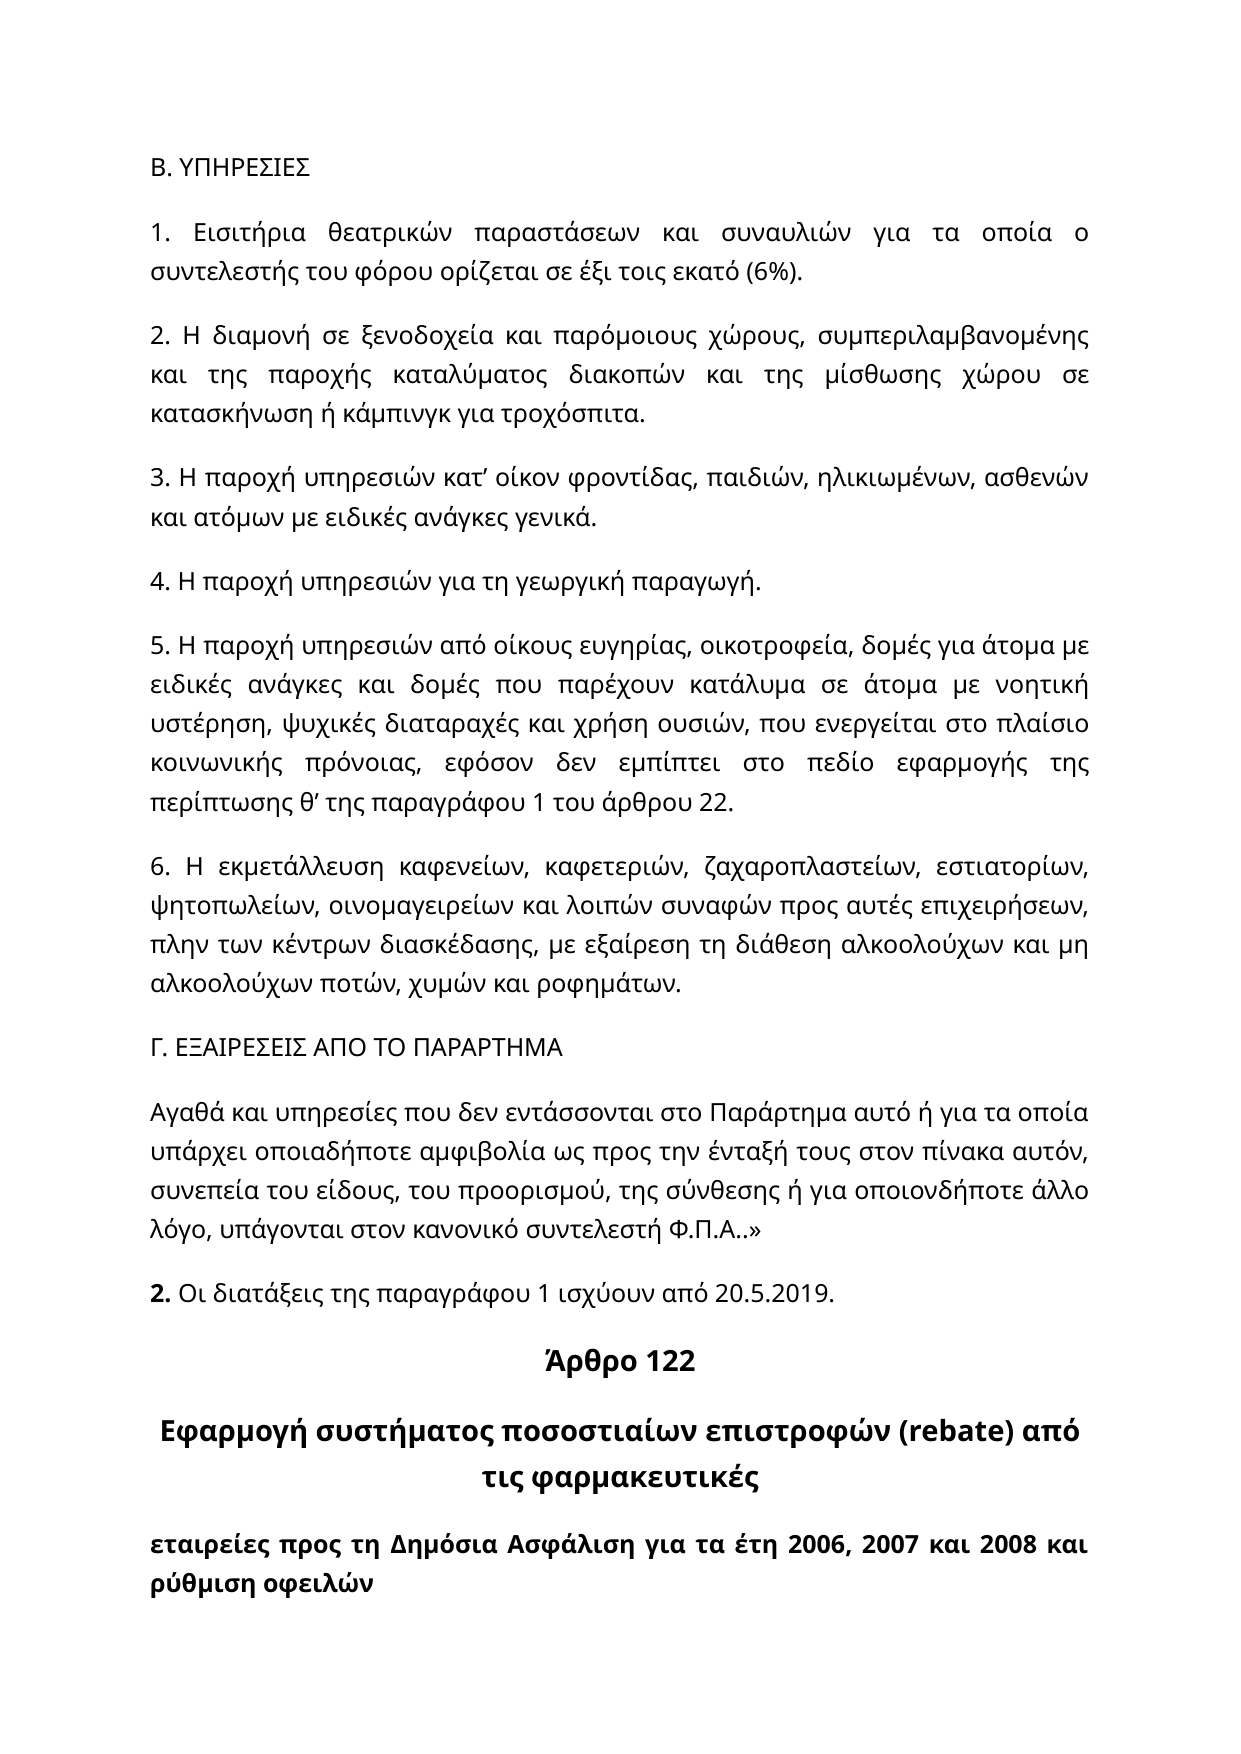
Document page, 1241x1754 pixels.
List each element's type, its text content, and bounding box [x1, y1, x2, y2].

text 2. Οι διατάξεις της παραγράφου 1 ισχύουν από 20.5.2019. [150, 1276, 1090, 1310]
subtitle Άρθρο 122 [150, 1340, 1090, 1380]
text Αγαθά και υπηρεσίες που δεν εντάσσονται στο Παράρτημα αυτό ή για τα οποία υπάρχει οποιαδήποτε αμφιβολία ως προς την ένταξή τους στον πίνακα αυτόν, συνεπεία του είδους, του προορισμού, της σύνθεσης ή για οποιονδήποτε άλλο λόγο, υπάγονται στον κανονικό συντελεστή Φ.Π.Α..» [150, 1094, 1090, 1246]
subtitle Εφαρμογή συστήματος ποσοστιαίων επιστροφών (rebate) από τις φαρμακευτικές [150, 1411, 1090, 1496]
text εταιρείες προς τη Δημόσια Ασφάλιση για τα έτη 2006, 2007 και 2008 και ρύθμιση οφειλών [150, 1527, 1090, 1600]
text Β. ΥΠΗΡΕΣΙΕΣ [150, 150, 1090, 184]
text 1. Εισιτήρια θεατρικών παραστάσεων και συναυλιών για τα οποία ο συντελεστής του φόρου ορίζεται σε έξι τοις εκατό (6%). [150, 214, 1090, 287]
text 2. Η διαμονή σε ξενοδοχεία και παρόμοιους χώρους, συμπεριλαμβανομένης και της παροχής καταλύματος διακοπών και της μίσθωσης χώρου σε κατασκήνωση ή κάμπινγκ για τροχόσπιτα. [150, 317, 1090, 430]
text 3. Η παροχή υπηρεσιών κατ’ οίκον φροντίδας, παιδιών, ηλικιωμένων, ασθενών και ατόμων με ειδικές ανάγκες γενικά. [150, 460, 1090, 533]
text 5. Η παροχή υπηρεσιών από οίκους ευγηρίας, οικοτροφεία, δομές για άτομα με ειδικές ανάγκες και δομές που παρέχουν κατάλυμα σε άτομα με νοητική υστέρηση, ψυχικές διαταραχές και χρήση ουσιών, που ενεργείται στο πλαίσιο κοινωνικής πρόνοιας, εφόσον δεν εμπίπτει στο πεδίο εφαρμογής της περίπτωσης θ’ της παραγράφου 1 του άρθρου 22. [150, 627, 1090, 818]
text 6. Η εκμετάλλευση καφενείων, καφετεριών, ζαχαροπλαστείων, εστιατορίων, ψητοπωλείων, οινομαγειρείων και λοιπών συναφών προς αυτές επιχειρήσεων, πλην των κέντρων διασκέδασης, με εξαίρεση τη διάθεση αλκοολούχων και μη αλκοολούχων ποτών, χυμών και ροφημάτων. [150, 848, 1090, 1000]
text Γ. ΕΞΑΙΡΕΣΕΙΣ ΑΠΟ ΤΟ ΠΑΡΑΡΤΗΜΑ [150, 1030, 1090, 1064]
text 4. Η παροχή υπηρεσιών για τη γεωργική παραγωγή. [150, 563, 1090, 597]
